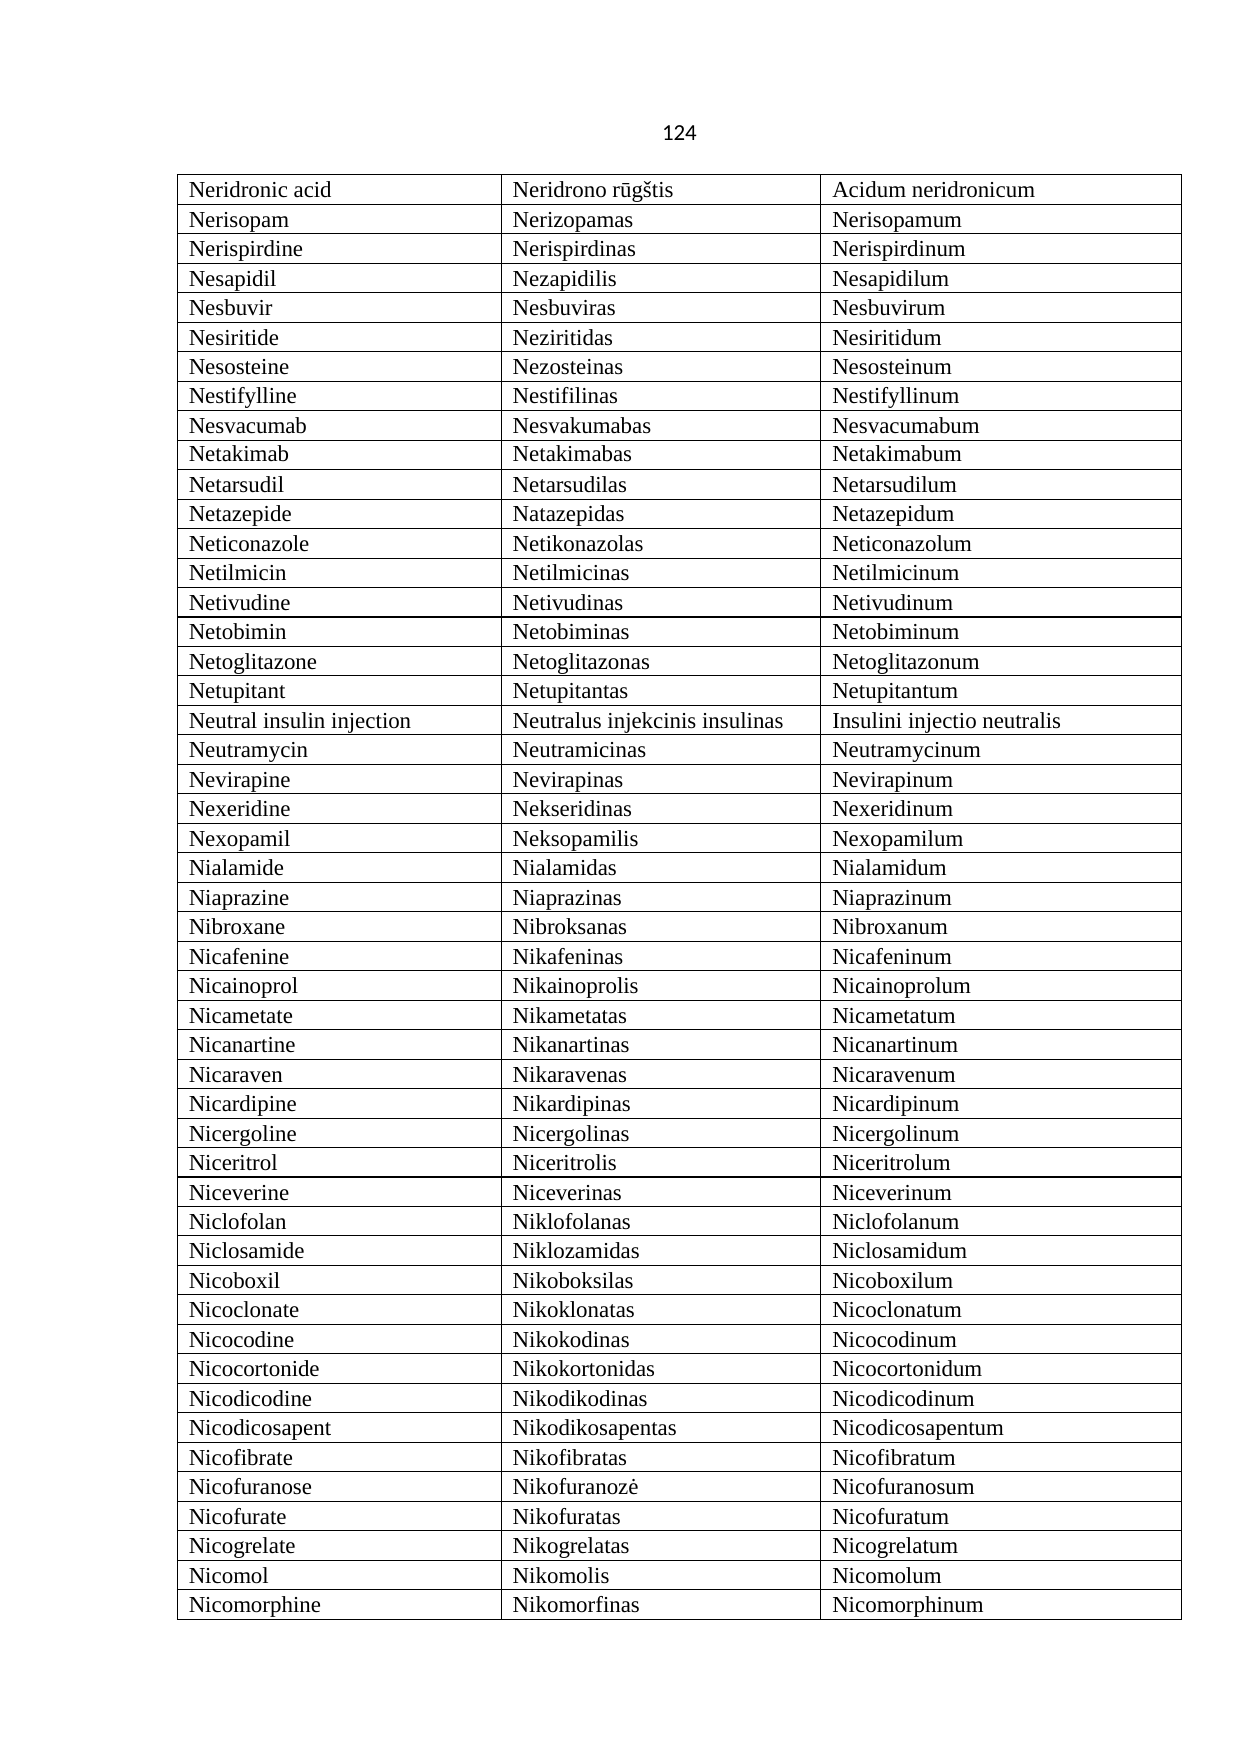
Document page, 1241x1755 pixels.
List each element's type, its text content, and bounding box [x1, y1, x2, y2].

table_cell Nikoboksilas [502, 1266, 820, 1294]
table_cell Neticonazolum [821, 529, 1181, 557]
table_cell Nexeridine [178, 794, 501, 823]
table_cell Netobiminas [502, 618, 820, 646]
table_cell Neksopamilis [502, 824, 820, 852]
table_cell Nicardipine [178, 1089, 501, 1117]
table_cell Nikainoprolis [502, 971, 820, 999]
table_cell Nicoclonate [178, 1295, 501, 1324]
table_cell Netivudine [178, 588, 501, 616]
table_cell Netarsudil [178, 470, 501, 498]
table_cell Nikogrelatas [502, 1531, 820, 1560]
table_cell Nikomorfinas [502, 1590, 820, 1619]
table_cell Niclosamidum [821, 1236, 1181, 1265]
table_cell Netazepidum [821, 500, 1181, 528]
table_cell Nerispirdinum [821, 234, 1181, 263]
table_cell Nicofibratum [821, 1443, 1181, 1471]
table_cell Niclofolanum [821, 1207, 1181, 1235]
table_cell Nicofuranose [178, 1472, 501, 1501]
table_cell Nicodicosapent [178, 1413, 501, 1442]
table_cell Nicoboxilum [821, 1266, 1181, 1294]
table_cell Nikokortonidas [502, 1354, 820, 1383]
table_cell Nicogrelate [178, 1531, 501, 1560]
table_cell Nevirapinas [502, 765, 820, 793]
table_cell Neutramycinum [821, 735, 1181, 764]
table_cell Nesvacumab [178, 411, 501, 439]
table_cell Nicocortonide [178, 1354, 501, 1383]
table_cell Netikonazolas [502, 529, 820, 557]
table_cell Nicomorphinum [821, 1590, 1181, 1619]
table_cell Nicametate [178, 1001, 501, 1029]
table_cell Netobimin [178, 618, 501, 646]
table_cell Nicodicodinum [821, 1384, 1181, 1412]
table_cell Nesapidil [178, 264, 501, 292]
table_cell Niclofolan [178, 1207, 501, 1235]
table_cell Nibroxane [178, 912, 501, 941]
table_cell Nicomorphine [178, 1590, 501, 1619]
table_cell Nicainoprolum [821, 971, 1181, 999]
table_cell Nicodicosapentum [821, 1413, 1181, 1442]
table_cell Nicainoprol [178, 971, 501, 999]
table_cell Nerisopam [178, 205, 501, 233]
table_cell Nikanartinas [502, 1030, 820, 1058]
table_cell Nestifilinas [502, 382, 820, 410]
table_cell Neziritidas [502, 323, 820, 351]
table_cell Niklozamidas [502, 1236, 820, 1265]
table_cell Nicergoline [178, 1119, 501, 1147]
table_cell Niceverinum [821, 1178, 1181, 1206]
table_cell Netupitantum [821, 676, 1181, 705]
table_cell Nialamidum [821, 853, 1181, 882]
table_cell Nicofuranosum [821, 1472, 1181, 1501]
table_cell Nicanartine [178, 1030, 501, 1058]
table_cell Nicaraven [178, 1060, 501, 1088]
table_cell Netoglitazonum [821, 647, 1181, 675]
table_cell Nicanartinum [821, 1030, 1181, 1058]
table_cell Nicergolinum [821, 1119, 1181, 1147]
table_cell Nesvacumabum [821, 411, 1181, 439]
table_cell Niceritrol [178, 1148, 501, 1176]
table_cell Nexeridinum [821, 794, 1181, 823]
table_cell Nestifylline [178, 382, 501, 410]
table_cell Nicametatum [821, 1001, 1181, 1029]
table_cell Nikaravenas [502, 1060, 820, 1088]
table_cell Nicofibrate [178, 1443, 501, 1471]
table_cell Niaprazinum [821, 883, 1181, 911]
table_cell Niceverinas [502, 1178, 820, 1206]
table_cell Nesbuviras [502, 293, 820, 322]
table_cell Nesiritide [178, 323, 501, 351]
table_cell Nesvakumabas [502, 411, 820, 439]
table_cell Neridrono rūgštis [502, 175, 820, 204]
table_cell Netarsudilas [502, 470, 820, 498]
table_cell Nevirapine [178, 765, 501, 793]
table_cell Nesosteinum [821, 352, 1181, 381]
table_cell Niklofolanas [502, 1207, 820, 1235]
table_cell Nikofuranozė [502, 1472, 820, 1501]
table_cell Nesbuvirum [821, 293, 1181, 322]
table_cell Netobiminum [821, 618, 1181, 646]
table_cell Niceritrolis [502, 1148, 820, 1176]
table_cell Nikomolis [502, 1561, 820, 1589]
table_cell Neridronic acid [178, 175, 501, 204]
table_cell Nesapidilum [821, 264, 1181, 292]
table_cell Natazepidas [502, 500, 820, 528]
table_cell Nicodicodine [178, 1384, 501, 1412]
table_cell Nerisopamum [821, 205, 1181, 233]
table_cell Netoglitazonas [502, 647, 820, 675]
table_cell Netakimab [178, 441, 501, 469]
table_cell Nicafenine [178, 942, 501, 970]
table_cell Nicaravenum [821, 1060, 1181, 1088]
table_cell Nerispirdinas [502, 234, 820, 263]
table_cell Nexopamil [178, 824, 501, 852]
table_cell Nesosteine [178, 352, 501, 381]
table_cell Nicomol [178, 1561, 501, 1589]
table_cell Acidum neridronicum [821, 175, 1181, 204]
table_cell Nikardipinas [502, 1089, 820, 1117]
table_cell Niaprazinas [502, 883, 820, 911]
table_cell Nesbuvir [178, 293, 501, 322]
table_cell Netoglitazone [178, 647, 501, 675]
table_cell Nesiritidum [821, 323, 1181, 351]
table_cell Nikodikodinas [502, 1384, 820, 1412]
table_cell Nezosteinas [502, 352, 820, 381]
table_cell Nezapidilis [502, 264, 820, 292]
table_cell Niceverine [178, 1178, 501, 1206]
table_cell Nerizopamas [502, 205, 820, 233]
table_cell Netakimabum [821, 441, 1181, 469]
table_cell Niclosamide [178, 1236, 501, 1265]
table_cell Nicogrelatum [821, 1531, 1181, 1560]
table_cell Nicoclonatum [821, 1295, 1181, 1324]
table_cell Insulini injectio neutralis [821, 706, 1181, 734]
table_cell Nialamidas [502, 853, 820, 882]
table_cell Neutralus injekcinis insulinas [502, 706, 820, 734]
table_cell Nexopamilum [821, 824, 1181, 852]
table_cell Netilmicinas [502, 559, 820, 587]
table_cell Nestifyllinum [821, 382, 1181, 410]
table_cell Netarsudilum [821, 470, 1181, 498]
table_cell Netupitant [178, 676, 501, 705]
table_cell Neutral insulin injection [178, 706, 501, 734]
table_cell Neutramycin [178, 735, 501, 764]
table_cell Nicoboxil [178, 1266, 501, 1294]
table_cell Netakimabas [502, 441, 820, 469]
table_cell Nicocortonidum [821, 1354, 1181, 1383]
table_cell Neutramicinas [502, 735, 820, 764]
table_cell Netilmicin [178, 559, 501, 587]
table_cell Niceritrolum [821, 1148, 1181, 1176]
table_cell Nicofuratum [821, 1502, 1181, 1530]
table_cell Netupitantas [502, 676, 820, 705]
table_cell Niaprazine [178, 883, 501, 911]
table_cell Nicofurate [178, 1502, 501, 1530]
table_cell Netilmicinum [821, 559, 1181, 587]
table_cell Nicomolum [821, 1561, 1181, 1589]
table_cell Netazepide [178, 500, 501, 528]
table_cell Nicocodine [178, 1325, 501, 1353]
table_cell Nevirapinum [821, 765, 1181, 793]
table_cell Nibroksanas [502, 912, 820, 941]
table_cell Nicergolinas [502, 1119, 820, 1147]
table_cell Nikofuratas [502, 1502, 820, 1530]
table_cell Nialamide [178, 853, 501, 882]
table_cell Neticonazole [178, 529, 501, 557]
table_cell Nikofibratas [502, 1443, 820, 1471]
table_cell Netivudinum [821, 588, 1181, 616]
table_cell Nikoklonatas [502, 1295, 820, 1324]
table_cell Nicardipinum [821, 1089, 1181, 1117]
table_cell Netivudinas [502, 588, 820, 616]
table_cell Nikokodinas [502, 1325, 820, 1353]
table_cell Nikafeninas [502, 942, 820, 970]
table_cell Nibroxanum [821, 912, 1181, 941]
table_cell Nicafeninum [821, 942, 1181, 970]
table_cell Nikodikosapentas [502, 1413, 820, 1442]
table_cell Nekseridinas [502, 794, 820, 823]
table_cell Nerispirdine [178, 234, 501, 263]
table_cell Nicocodinum [821, 1325, 1181, 1353]
table_cell Nikametatas [502, 1001, 820, 1029]
